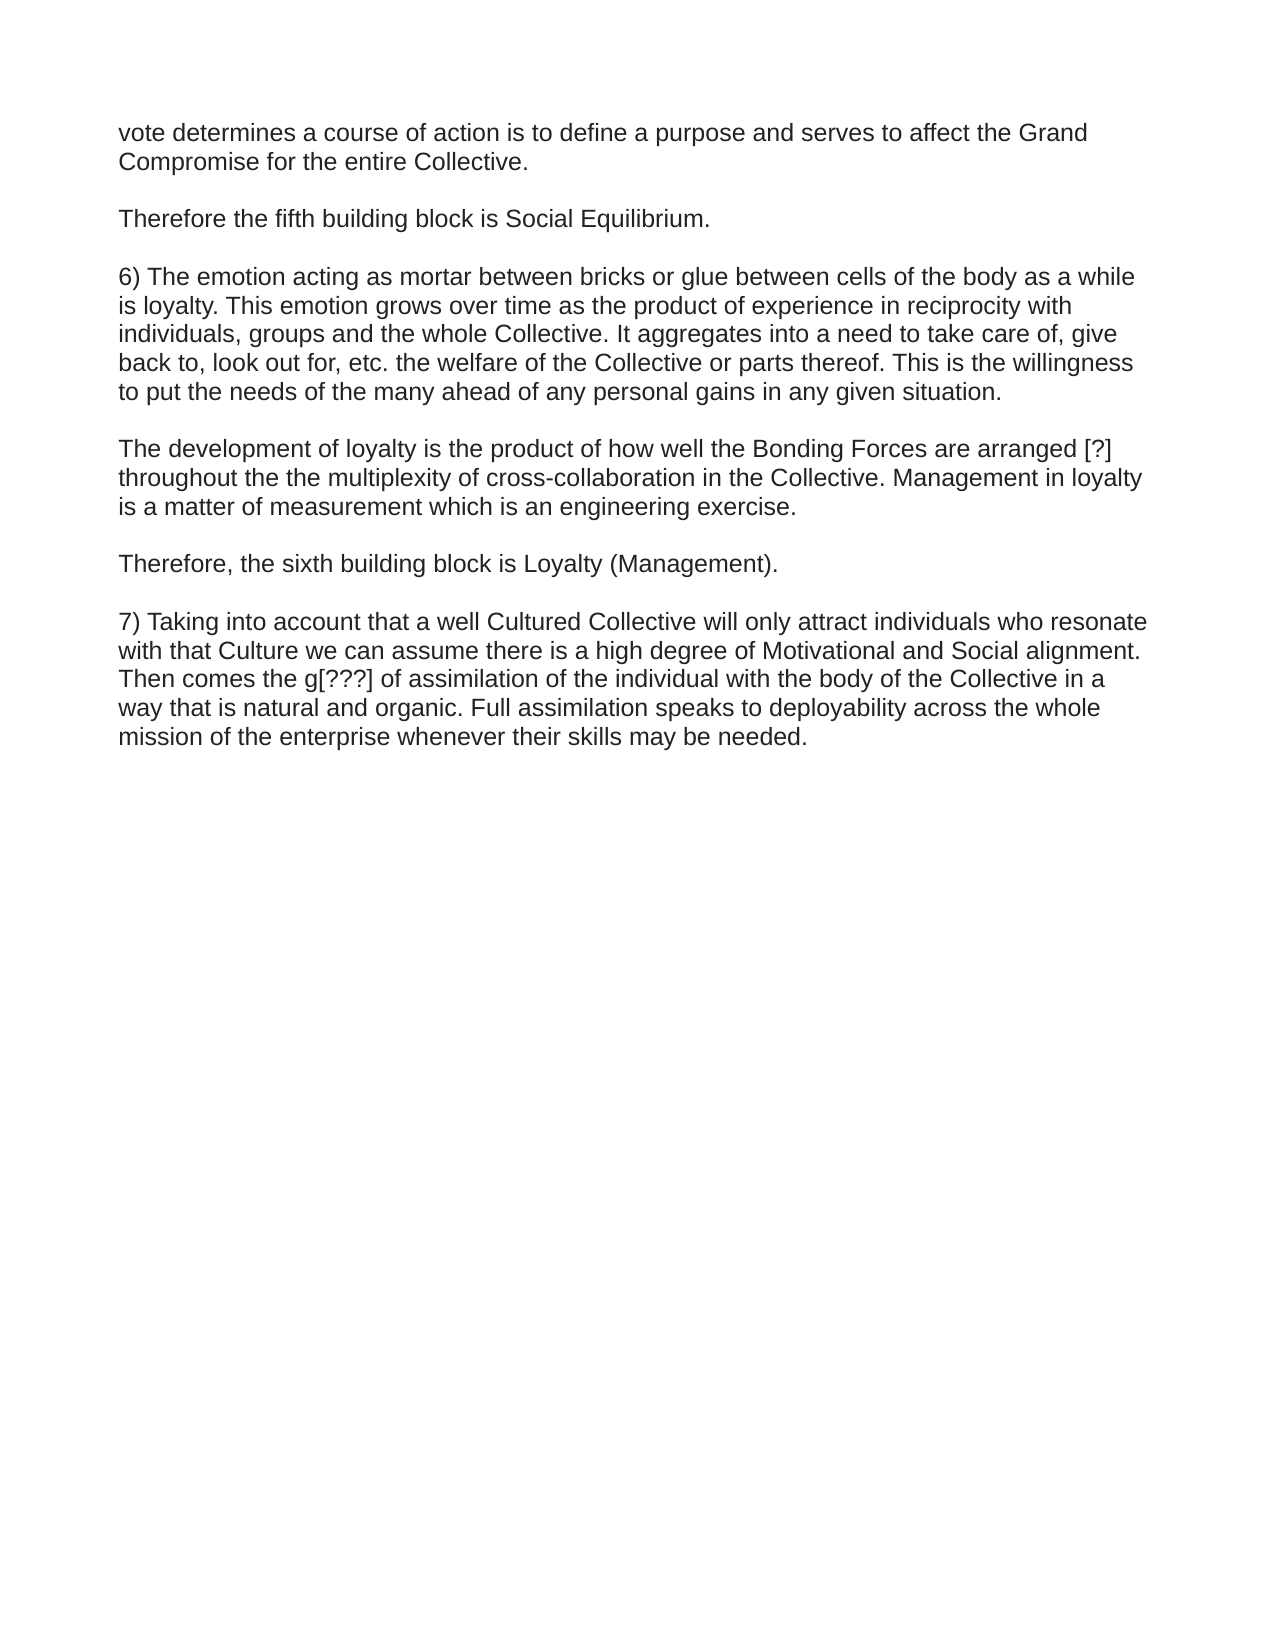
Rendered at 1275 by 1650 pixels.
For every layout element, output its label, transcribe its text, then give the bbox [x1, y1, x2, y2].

text Therefore the fifth building block is Social Equilibrium. [118, 204, 1157, 233]
text Therefore, the sixth building block is Loyalty (Management). [118, 549, 1157, 578]
text vote determines a course of action is to define a purpose and serves to affect the Grand Compromise for the entire Collective. [118, 118, 1157, 176]
text 6) The emotion acting as mortar between bricks or glue between cells of the body as a while is loyalty. This emotion grows over time as the product of experience in reciprocity with individuals, groups and the whole Collective. It aggregates into a need to take care of, give back to, look out for, etc. the welfare of the Collective or parts thereof. This is the willingness to put the needs of the many ahead of any personal gains in any given situation. [118, 262, 1157, 406]
text 7) Taking into account that a well Cultured Collective will only attract individuals who resonate with that Culture we can assume there is a high degree of Motivational and Social alignment. Then comes the g[???] of assimilation of the individual with the body of the Collective in a way that is natural and organic. Full assimilation speaks to deployability across the whole mission of the enterprise whenever their skills may be needed. [118, 607, 1157, 751]
text The development of loyalty is the product of how well the Bonding Forces are arranged [?] throughout the the multiplexity of cross-collaboration in the Collective. Management in loyalty is a matter of measurement which is an engineering exercise. [118, 434, 1157, 521]
